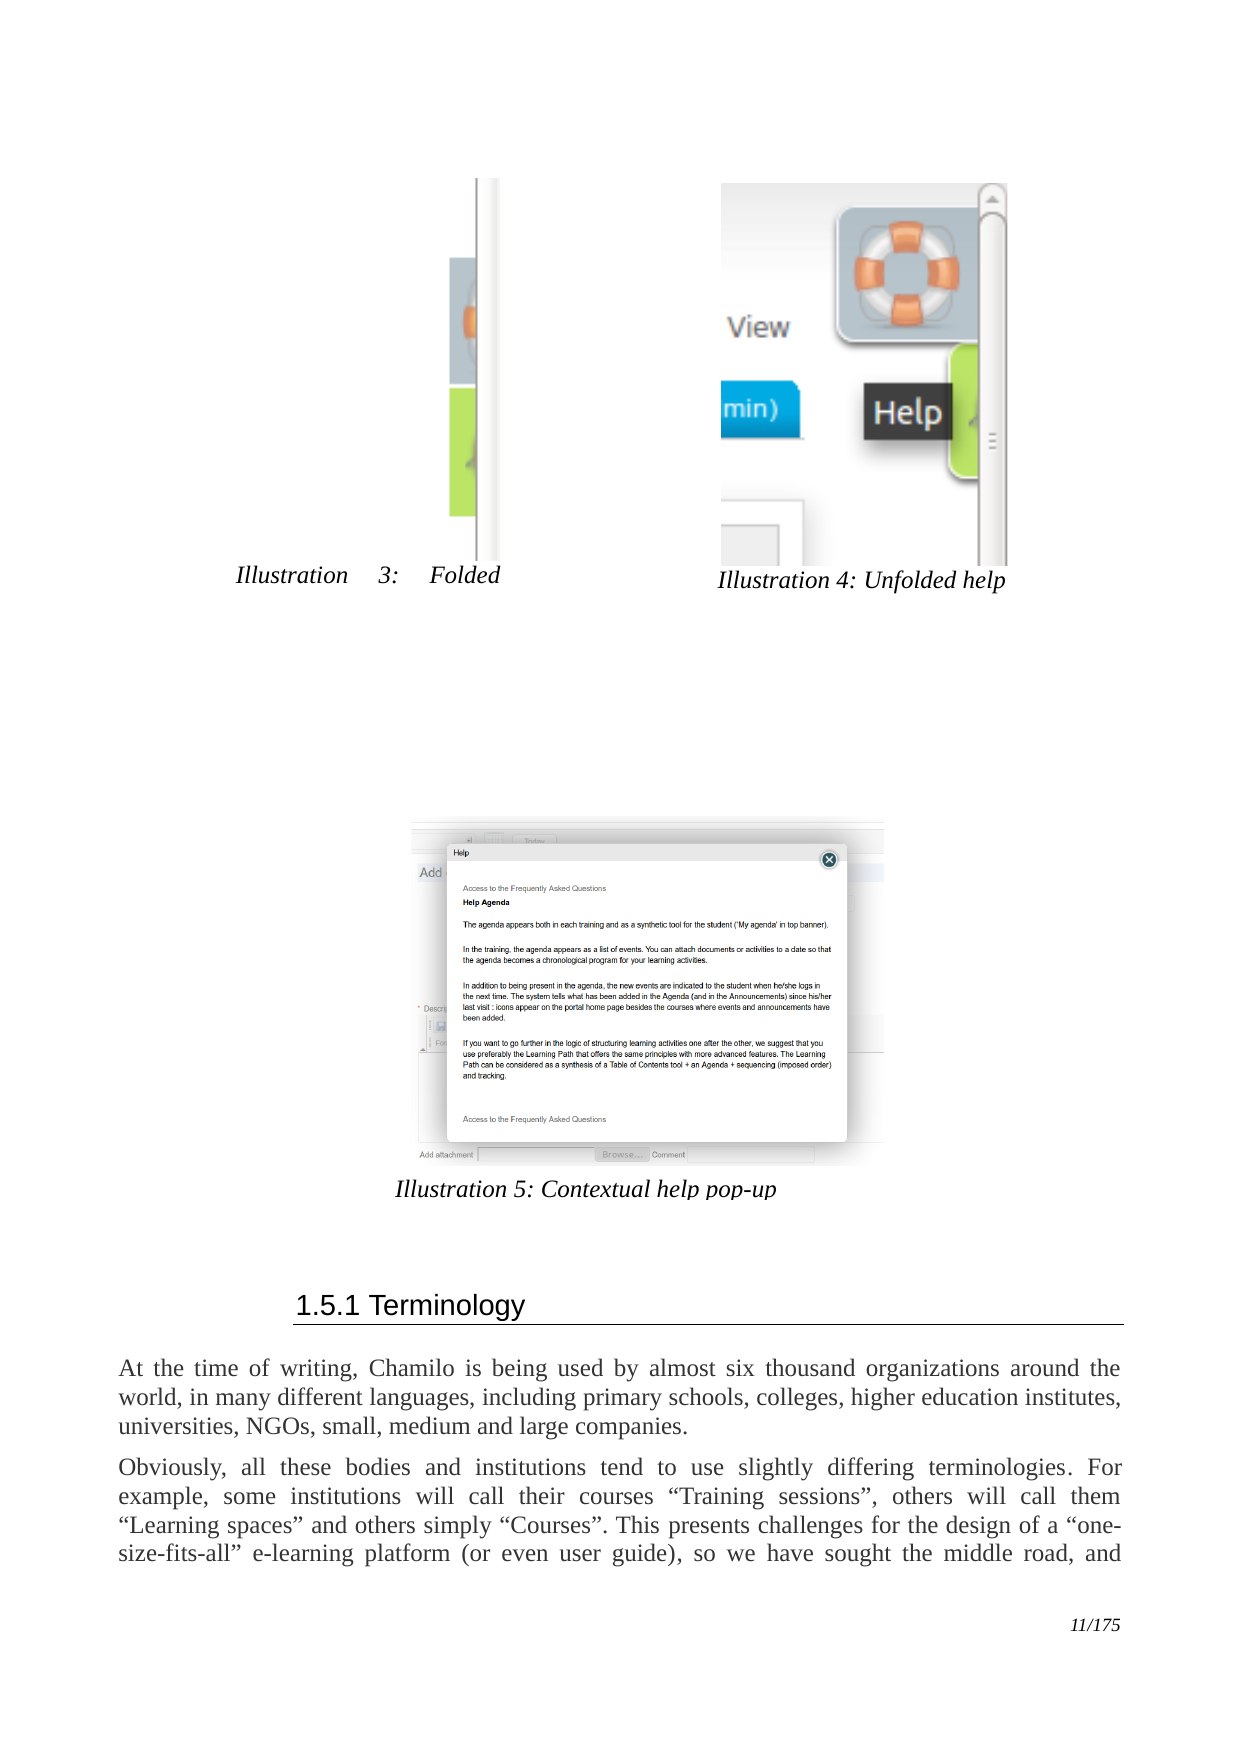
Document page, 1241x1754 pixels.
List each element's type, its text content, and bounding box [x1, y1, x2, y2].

table_header [620, 172, 1122, 663]
picture [721, 183, 1008, 566]
text At the time of writing, Chamilo is being used by almost six thousand organizations around the world, in many different languages, including primary schools, colleges, higher education institutes, universities, NGOs, small, medium and large companies. [118, 1353, 1122, 1440]
picture [748, 399, 752, 417]
picture [755, 404, 767, 417]
picture [238, 178, 500, 561]
picture [771, 399, 777, 421]
picture [725, 404, 745, 417]
table_header [118, 172, 620, 663]
subtitle Terminology [293, 1288, 1124, 1324]
text Illustration 5: Contextual help pop-up [395, 1174, 897, 1199]
picture [411, 816, 884, 1166]
text Obviously, all these bodies and institutions tend to use slightly differing terminologies. For example, some institutions will call their courses “Training sessions”, others will call them “Learning spaces” and others simply “Courses”. This presents challenges for the design of a “one-size-fits-all” e-learning platform (or even user guide), so we have sought the middle road, and [118, 1452, 1122, 1567]
